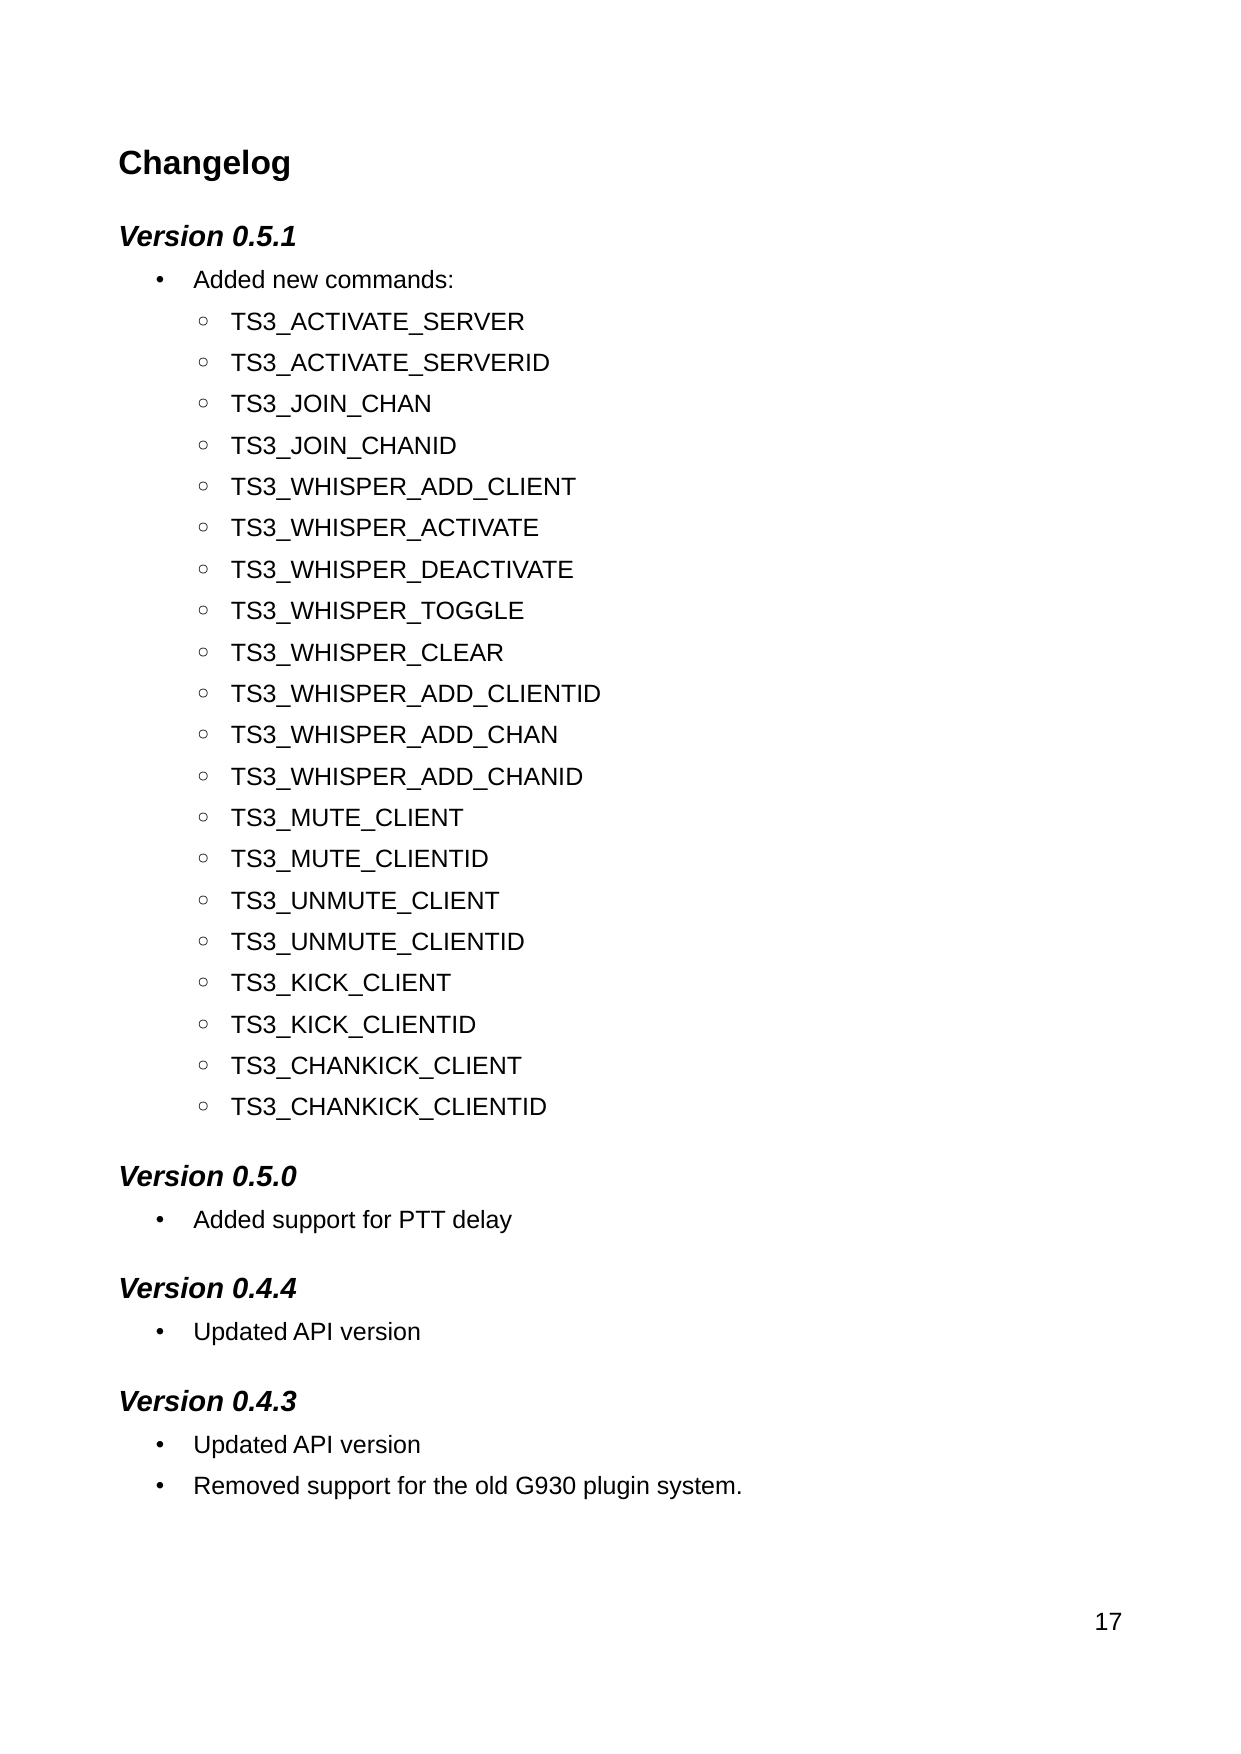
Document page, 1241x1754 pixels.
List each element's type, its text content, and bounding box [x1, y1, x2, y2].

list TS3_WHISPER_ACTIVATE [193, 513, 1122, 542]
list TS3_WHISPER_DEACTIVATE [193, 555, 1122, 584]
list Updated API version [156, 1429, 1122, 1458]
list TS3_CHANKICK_CLIENT [193, 1051, 1122, 1080]
list TS3_JOIN_CHAN [193, 389, 1122, 418]
list TS3_JOIN_CHANID [193, 431, 1122, 459]
list Added support for PTT delay [156, 1205, 1122, 1234]
list Updated API version [156, 1317, 1122, 1346]
list TS3_MUTE_CLIENT [193, 803, 1122, 832]
list Removed support for the old G930 plugin system. [156, 1471, 1122, 1500]
list TS3_WHISPER_ADD_CHANID [193, 762, 1122, 790]
list TS3_WHISPER_TOGGLE [193, 596, 1122, 625]
subtitle Version 0.4.4 [118, 1271, 1122, 1305]
list TS3_CHANKICK_CLIENTID [193, 1092, 1122, 1121]
list TS3_WHISPER_ADD_CLIENTID [193, 679, 1122, 708]
list TS3_KICK_CLIENTID [193, 1010, 1122, 1038]
list TS3_WHISPER_ADD_CLIENT [193, 472, 1122, 501]
subtitle Version 0.5.0 [118, 1159, 1122, 1192]
list TS3_ACTIVATE_SERVERID [193, 348, 1122, 377]
subtitle Changelog [118, 143, 1122, 182]
subtitle Version 0.4.3 [118, 1383, 1122, 1417]
list TS3_KICK_CLIENT [193, 968, 1122, 997]
list TS3_ACTIVATE_SERVER [193, 307, 1122, 336]
list Added new commands: [156, 265, 1122, 294]
list TS3_WHISPER_CLEAR [193, 637, 1122, 666]
list TS3_UNMUTE_CLIENT [193, 886, 1122, 914]
list TS3_UNMUTE_CLIENTID [193, 927, 1122, 956]
subtitle Version 0.5.1 [118, 219, 1122, 253]
list TS3_WHISPER_ADD_CHAN [193, 720, 1122, 749]
list TS3_MUTE_CLIENTID [193, 844, 1122, 873]
